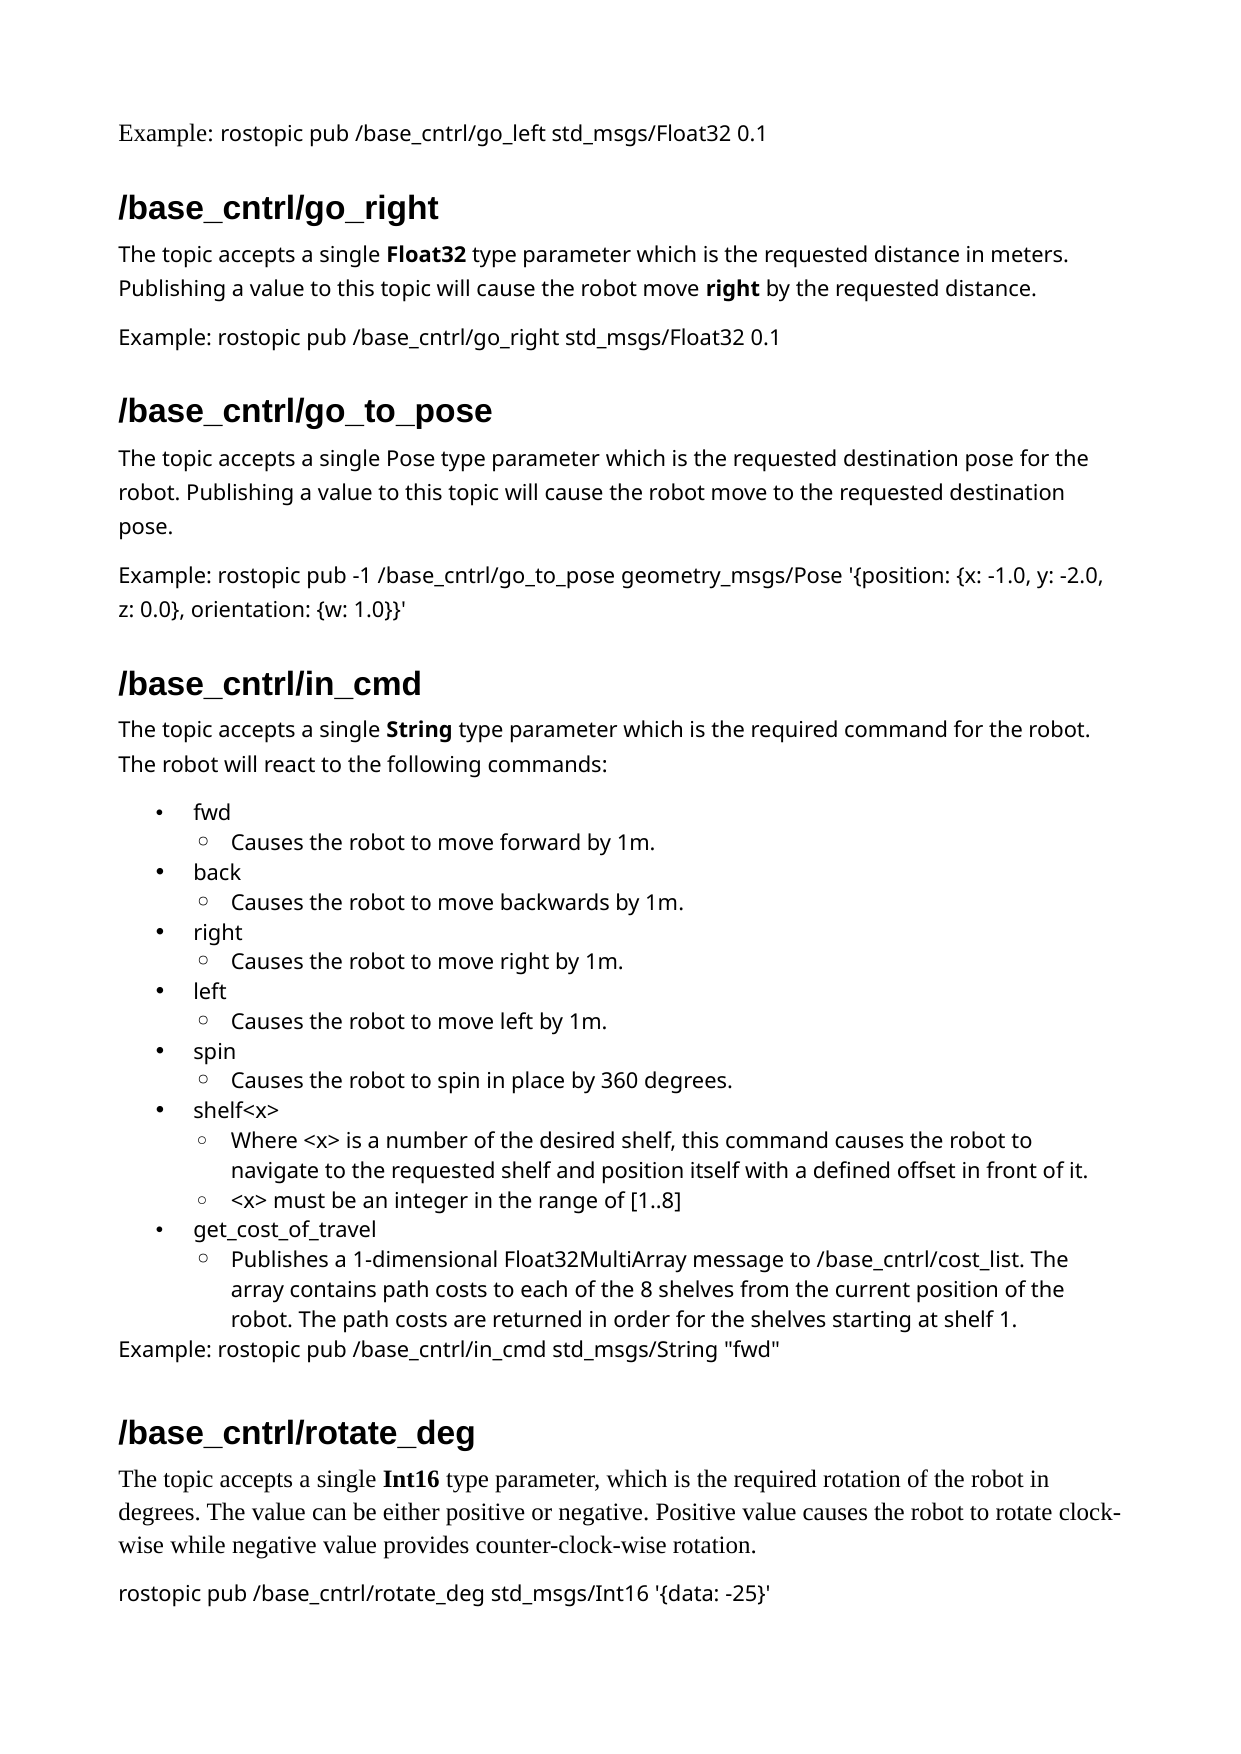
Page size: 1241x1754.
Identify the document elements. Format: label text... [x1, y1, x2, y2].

list Causes the robot to move left by 1m. [193, 1006, 1122, 1036]
list Publishes a 1-dimensional Float32MultiArray message to /base_cntrl/cost_list. The array contains path costs to each of the 8 shelves from the current position of the robot. The path costs are returned in order for the shelves starting at shelf 1. [193, 1244, 1122, 1334]
text The topic accepts a single Pose type parameter which is the requested destination pose for the robot. Publishing a value to this topic will cause the robot move to the requested destination pose. [118, 442, 1122, 541]
text The topic accepts a single Int16 type parameter, which is the required rotation of the robot in degrees. The value can be either positive or negative. Positive value causes the robot to rotate clock-wise while negative value provides counter-clock-wise rotation. [118, 1464, 1122, 1559]
subtitle /base_cntrl/go_right [118, 188, 1122, 226]
text The topic accepts a single Float32 type parameter which is the requested distance in meters. Publishing a value to this topic will cause the robot move right by the requested distance. [118, 239, 1122, 303]
text Example: rostopic pub -1 /base_cntrl/go_to_pose geometry_msgs/Pose '{position: {x: -1.0, y: -2.0, z: 0.0}, orientation: {w: 1.0}}' [118, 559, 1122, 623]
text Example: rostopic pub /base_cntrl/go_left std_msgs/Float32 0.1 [118, 118, 1122, 148]
text Example: rostopic pub /base_cntrl/go_right std_msgs/Float32 0.1 [118, 322, 1122, 352]
list spin [156, 1036, 1122, 1066]
list <x> must be an integer in the range of [1..8] [193, 1185, 1122, 1214]
list Causes the robot to move backwards by 1m. [193, 887, 1122, 917]
list Causes the robot to move forward by 1m. [193, 827, 1122, 857]
list get_cost_of_travel [156, 1214, 1122, 1244]
subtitle /base_cntrl/go_to_pose [118, 391, 1122, 430]
list Causes the robot to move right by 1m. [193, 946, 1122, 976]
list right [156, 917, 1122, 946]
subtitle /base_cntrl/in_cmd [118, 663, 1122, 702]
list shelf<x> [156, 1095, 1122, 1125]
list left [156, 976, 1122, 1006]
list Causes the robot to spin in place by 360 degrees. [193, 1066, 1122, 1095]
list back [156, 857, 1122, 887]
text rostopic pub /base_cntrl/rotate_deg std_msgs/Int16 '{data: -25}' [118, 1578, 1122, 1608]
list fwd [156, 797, 1122, 827]
text Example: rostopic pub /base_cntrl/in_cmd std_msgs/String "fwd" [118, 1334, 1122, 1363]
subtitle /base_cntrl/rotate_deg [118, 1413, 1122, 1452]
text The topic accepts a single String type parameter which is the required command for the robot. The robot will react to the following commands: [118, 714, 1122, 778]
list Where <x> is a number of the desired shelf, this command causes the robot to navigate to the requested shelf and position itself with a defined offset in front of it. [193, 1125, 1122, 1185]
